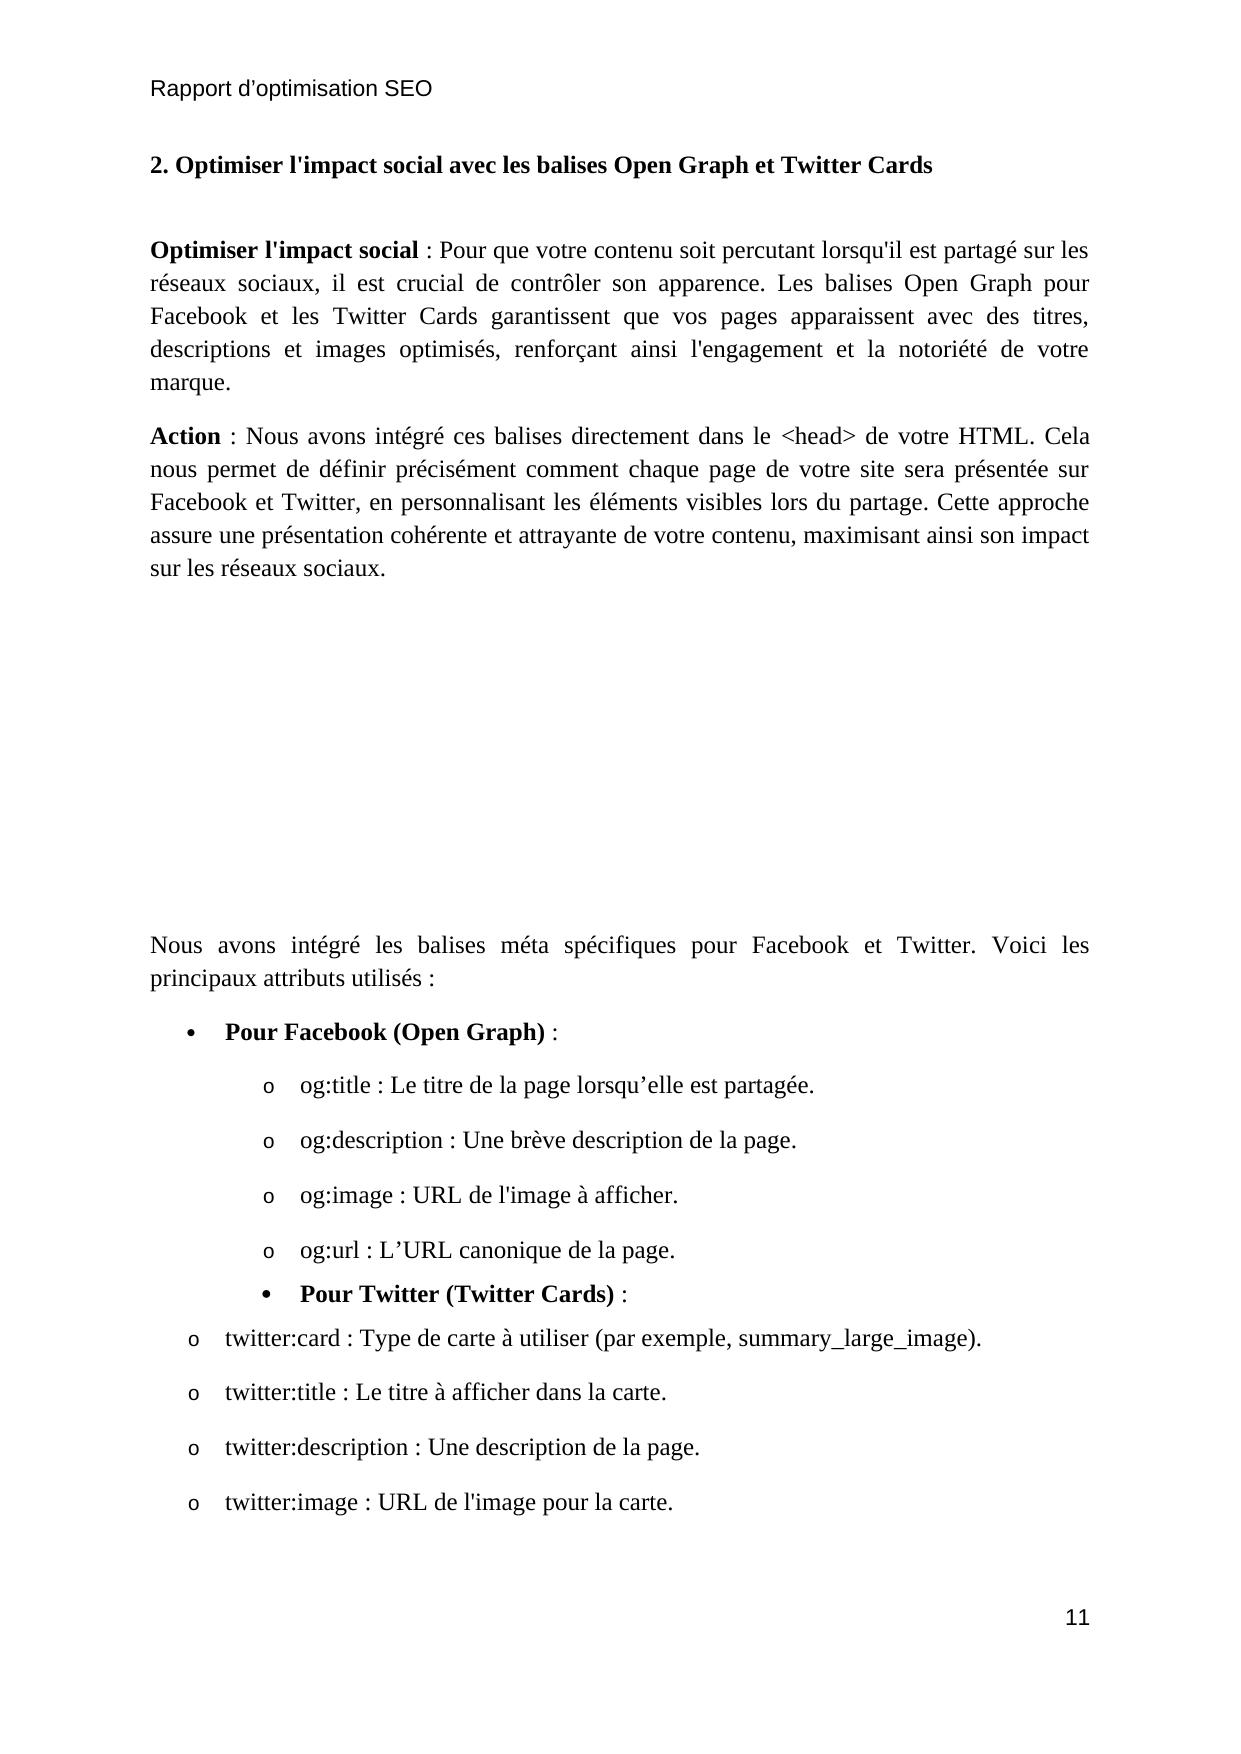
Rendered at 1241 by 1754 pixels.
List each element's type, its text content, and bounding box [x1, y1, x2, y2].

list og:image : URL de l'image à afficher. [262, 1180, 1090, 1210]
text Optimiser l'impact social : Pour que votre contenu soit percutant lorsqu'il est partagé sur les réseaux sociaux, il est crucial de contrôler son apparence. Les balises Open Graph pour Facebook et les Twitter Cards garantissent que vos pages apparaissent avec des titres, descriptions et images optimisés, renforçant ainsi l'engagement et la notoriété de votre marque. [150, 235, 1090, 396]
list twitter:description : Une description de la page. [187, 1432, 1090, 1462]
list Pour Twitter (Twitter Cards) : [262, 1279, 1090, 1308]
list Pour Facebook (Open Graph) : [187, 1017, 1090, 1045]
text Nous avons intégré les balises méta spécifiques pour Facebook et Twitter. Voici les principaux attributs utilisés : [150, 930, 1090, 992]
text Action : Nous avons intégré ces balises directement dans le <head> de votre HTML. Cela nous permet de définir précisément comment chaque page de votre site sera présentée sur Facebook et Twitter, en personnalisant les éléments visibles lors du partage. Cette approche assure une présentation cohérente et attrayante de votre contenu, maximisant ainsi son impact sur les réseaux sociaux. [150, 421, 1090, 582]
list og:title : Le titre de la page lorsqu’elle est partagée. [262, 1071, 1090, 1100]
list og:description : Une brève description de la page. [262, 1125, 1090, 1155]
list og:url : L’URL canonique de la page. [262, 1235, 1090, 1264]
list twitter:title : Le titre à afficher dans la carte. [187, 1377, 1090, 1407]
list twitter:card : Type de carte à utiliser (par exemple, summary_large_image). [187, 1323, 1090, 1352]
subtitle 2. Optimiser l'impact social avec les balises Open Graph et Twitter Cards [150, 150, 1090, 179]
list twitter:image : URL de l'image pour la carte. [187, 1487, 1090, 1517]
